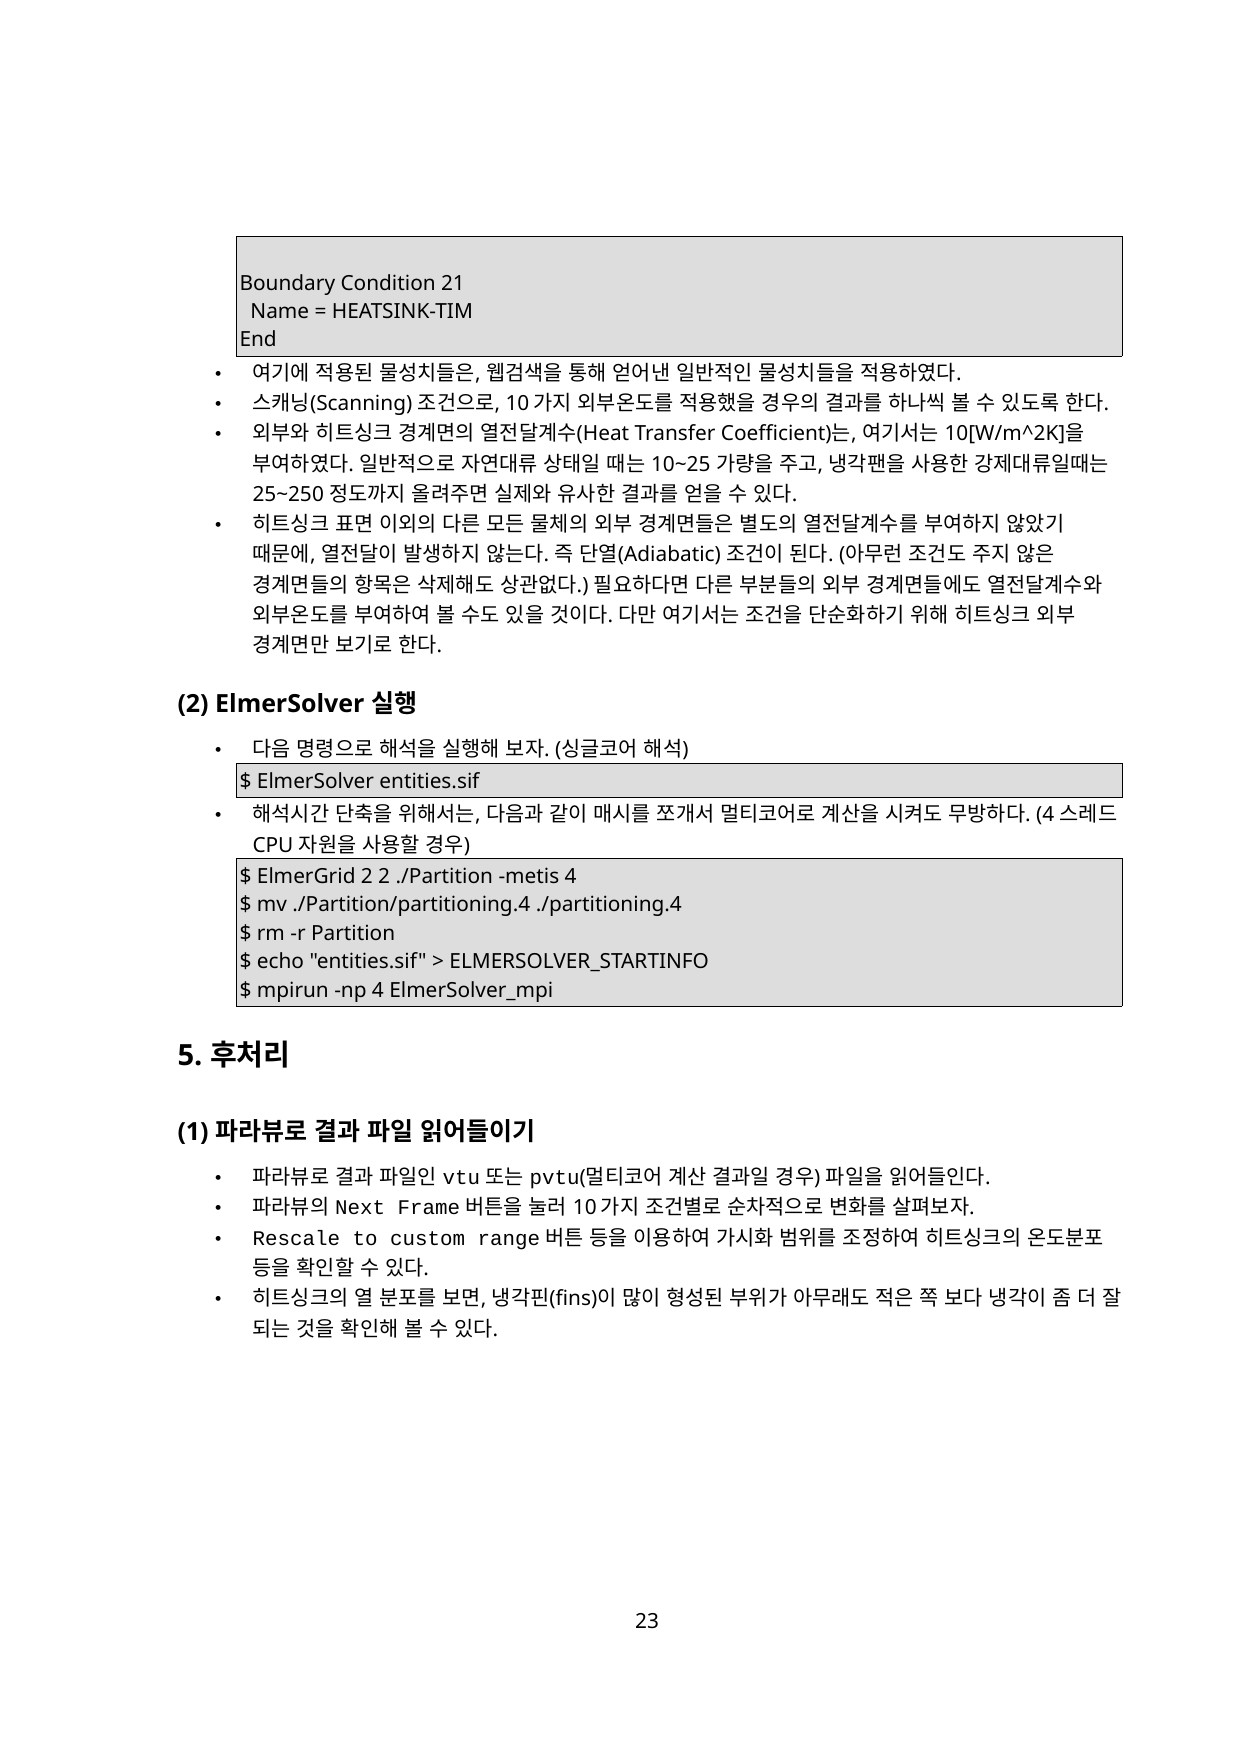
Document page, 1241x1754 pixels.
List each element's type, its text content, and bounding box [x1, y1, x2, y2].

text $ ElmerGrid 2 2 ./Partition -metis 4 [237, 859, 1122, 887]
text $ mpirun -np 4 ElmerSolver_mpi [237, 972, 1122, 1006]
list 해석시간 단축을 위해서는, 다음과 같이 매시를 쪼개서 멀티코어로 계산을 시켜도 무방하다. (4 스레드 CPU 자원을 사용할 경우) [215, 797, 1122, 858]
subtitle 5. 후처리 [177, 1031, 1122, 1074]
list 외부와 히트싱크 경계면의 열전달계수(Heat Transfer Coefficient)는, 여기서는 10[W/m^2K]을 부여하였다. 일반적으로 자연대류 상태일 때는 10~25 가량을 주고, 냉각팬을 사용한 강제대류일때는 25~250 정도까지 올려주면 실제와 유사한 결과를 얻을 수 있다. [215, 417, 1122, 507]
list 다음 명령으로 해석을 실행해 보자. (싱글코어 해석) [215, 733, 1122, 763]
list 파라뷰의 Next Frame 버튼을 눌러 10가지 조건별로 순차적으로 변화를 살펴보자. [215, 1190, 1122, 1221]
text End [237, 321, 1122, 356]
text Name = HEATSINK-TIM [237, 293, 1122, 321]
text $ rm -r Partition [237, 915, 1122, 943]
list 여기에 적용된 물성치들은, 웹검색을 통해 얻어낸 일반적인 물성치들을 적용하였다. [215, 356, 1122, 386]
list Rescale to custom range 버튼 등을 이용하여 가시화 범위를 조정하여 히트싱크의 온도분포 등을 확인할 수 있다. [215, 1221, 1122, 1282]
text Boundary Condition 21 [237, 264, 1122, 293]
list 히트싱크의 열 분포를 보면, 냉각핀(fins)이 많이 형성된 부위가 아무래도 적은 쪽 보다 냉각이 좀 더 잘 되는 것을 확인해 볼 수 있다. [215, 1282, 1122, 1342]
text $ mv ./Partition/partitioning.4 ./partitioning.4 [237, 887, 1122, 915]
list 스캐닝(Scanning) 조건으로, 10가지 외부온도를 적용했을 경우의 결과를 하나씩 볼 수 있도록 한다. [215, 386, 1122, 417]
subtitle (1) 파라뷰로 결과 파일 읽어들이기 [177, 1111, 1122, 1147]
list 히트싱크 표면 이외의 다른 모든 물체의 외부 경계면들은 별도의 열전달계수를 부여하지 않았기 때문에, 열전달이 발생하지 않는다. 즉 단열(Adiabatic) 조건이 된다. (아무런 조건도 주지 않은 경계면들의 항목은 삭제해도 상관없다.) 필요하다면 다른 부분들의 외부 경계면들에도 열전달계수와 외부온도를 부여하여 볼 수도 있을 것이다. 다만 여기서는 조건을 단순화하기 위해 히트싱크 외부 경계면만 보기로 한다. [215, 507, 1122, 659]
subtitle (2) ElmerSolver 실행 [177, 684, 1122, 720]
text $ echo "entities.sif" > ELMERSOLVER_STARTINFO [237, 943, 1122, 972]
list 파라뷰로 결과 파일인 vtu 또는 pvtu(멀티코어 계산 결과일 경우) 파일을 읽어들인다. [215, 1160, 1122, 1190]
text $ ElmerSolver entities.sif [237, 764, 1122, 797]
